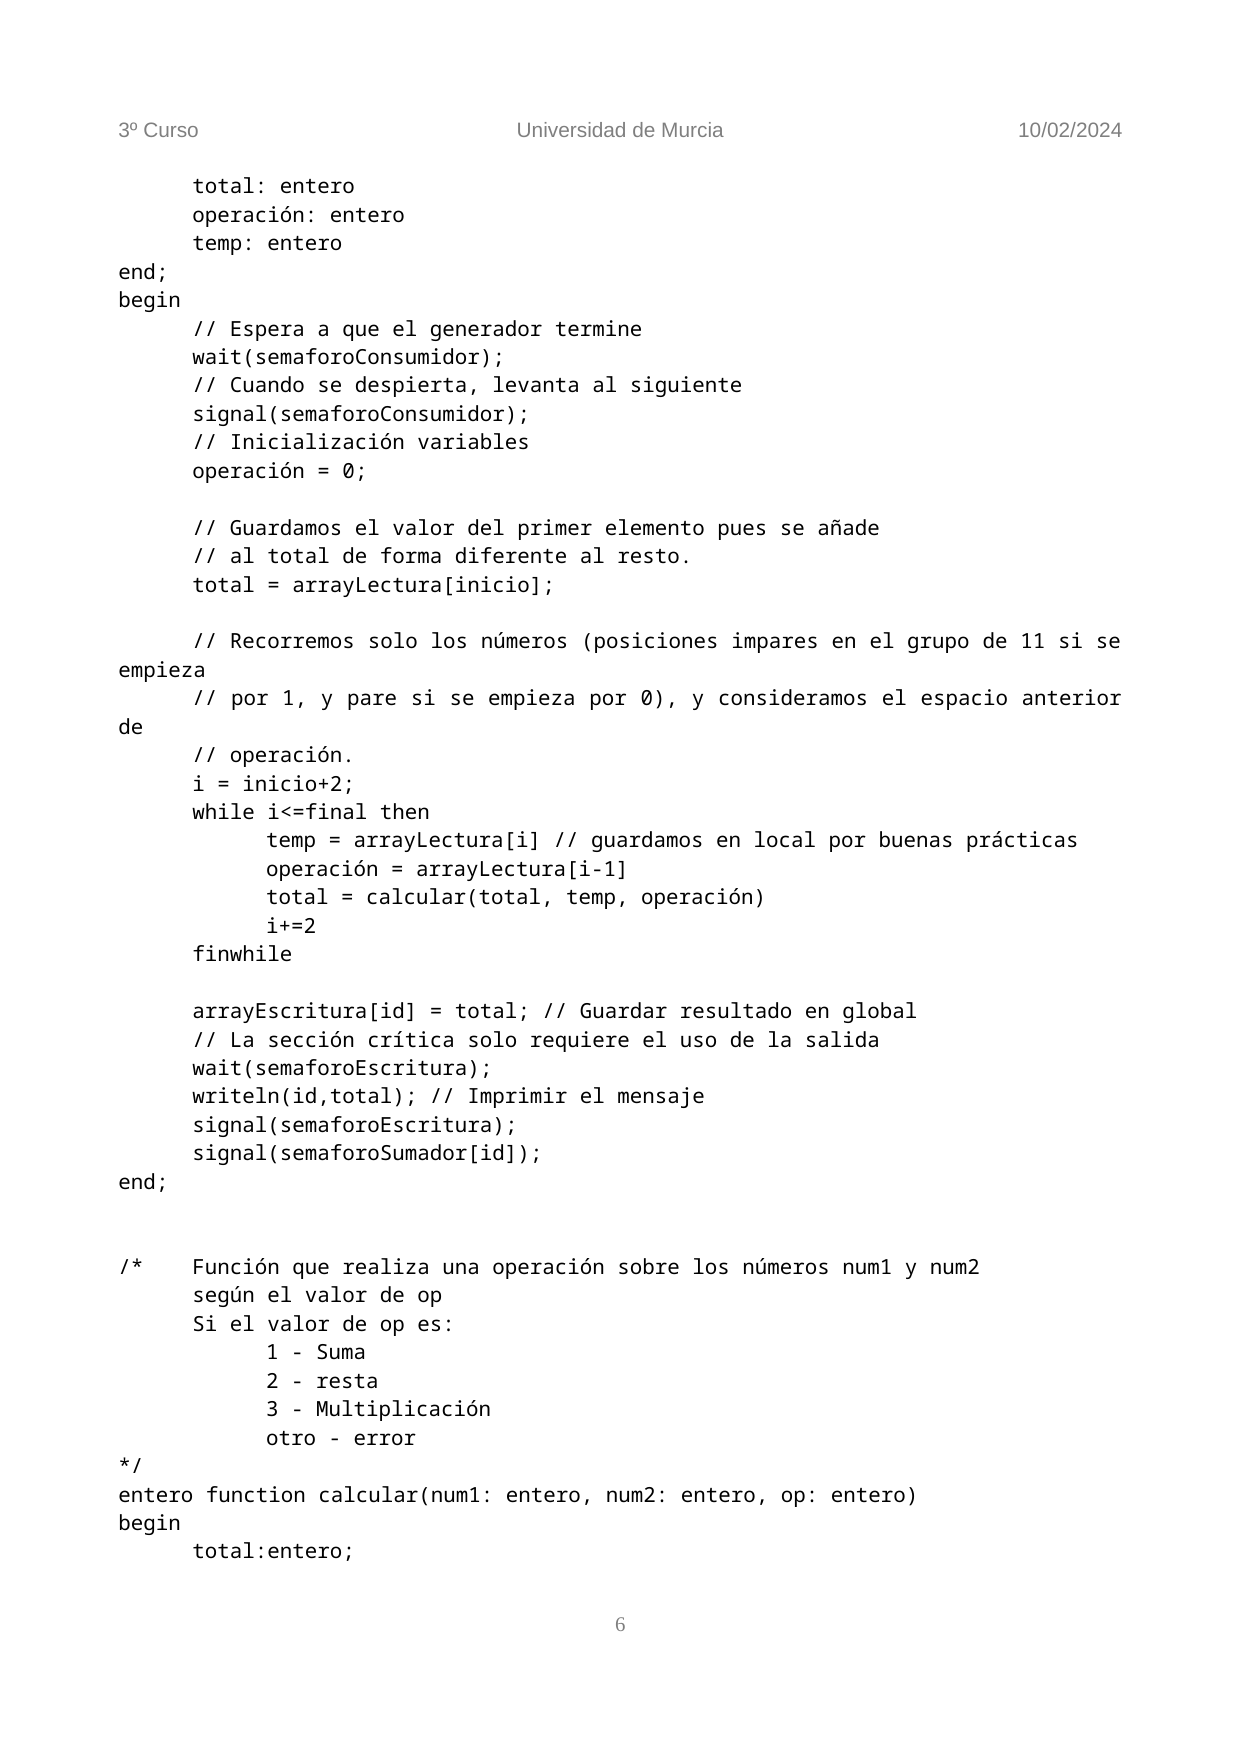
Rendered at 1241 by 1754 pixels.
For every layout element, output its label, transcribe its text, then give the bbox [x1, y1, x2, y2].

text total:entero; [118, 1537, 1122, 1565]
text temp = arrayLectura[i] // guardamos en local por buenas prácticas [118, 826, 1122, 854]
text 2 - resta [118, 1366, 1122, 1394]
text arrayEscritura[id] = total; // Guardar resultado en global [118, 996, 1122, 1025]
text temp: entero [118, 228, 1122, 257]
text // Guardamos el valor del primer elemento pues se añade [118, 513, 1122, 541]
text 1 - Suma [118, 1337, 1122, 1366]
text Si el valor de op es: [118, 1309, 1122, 1337]
text begin [118, 285, 1122, 314]
text // Cuando se despierta, levanta al siguiente [118, 371, 1122, 399]
text finwhile [118, 939, 1122, 968]
text total: entero [118, 172, 1122, 200]
text operación = arrayLectura[i-1] [118, 854, 1122, 882]
text // operación. [118, 740, 1122, 769]
text // Recorremos solo los números (posiciones impares en el grupo de 11 si se empieza [118, 627, 1122, 683]
text wait(semaforoConsumidor); [118, 342, 1122, 371]
text otro - error [118, 1423, 1122, 1451]
text /* Función que realiza una operación sobre los números num1 y num2 [118, 1252, 1122, 1281]
text total = arrayLectura[inicio]; [118, 570, 1122, 598]
text wait(semaforoEscritura); [118, 1053, 1122, 1082]
text begin [118, 1508, 1122, 1537]
text writeln(id,total); // Imprimir el mensaje [118, 1082, 1122, 1110]
text según el valor de op [118, 1281, 1122, 1309]
text */ [118, 1451, 1122, 1480]
text while i<=final then [118, 797, 1122, 826]
text // por 1, y pare si se empieza por 0), y consideramos el espacio anterior de [118, 683, 1122, 740]
text end; [118, 257, 1122, 285]
text // Espera a que el generador termine [118, 314, 1122, 342]
text total = calcular(total, temp, operación) [118, 882, 1122, 911]
text end; [118, 1167, 1122, 1195]
text operación = 0; [118, 456, 1122, 484]
text // La sección crítica solo requiere el uso de la salida [118, 1025, 1122, 1053]
text i = inicio+2; [118, 769, 1122, 797]
text i+=2 [118, 911, 1122, 939]
text entero function calcular(num1: entero, num2: entero, op: entero) [118, 1480, 1122, 1508]
text // al total de forma diferente al resto. [118, 541, 1122, 570]
text // Inicialización variables [118, 427, 1122, 456]
text 3 - Multiplicación [118, 1394, 1122, 1423]
text signal(semaforoConsumidor); [118, 399, 1122, 427]
text operación: entero [118, 200, 1122, 228]
text signal(semaforoSumador[id]); [118, 1138, 1122, 1167]
text signal(semaforoEscritura); [118, 1110, 1122, 1138]
